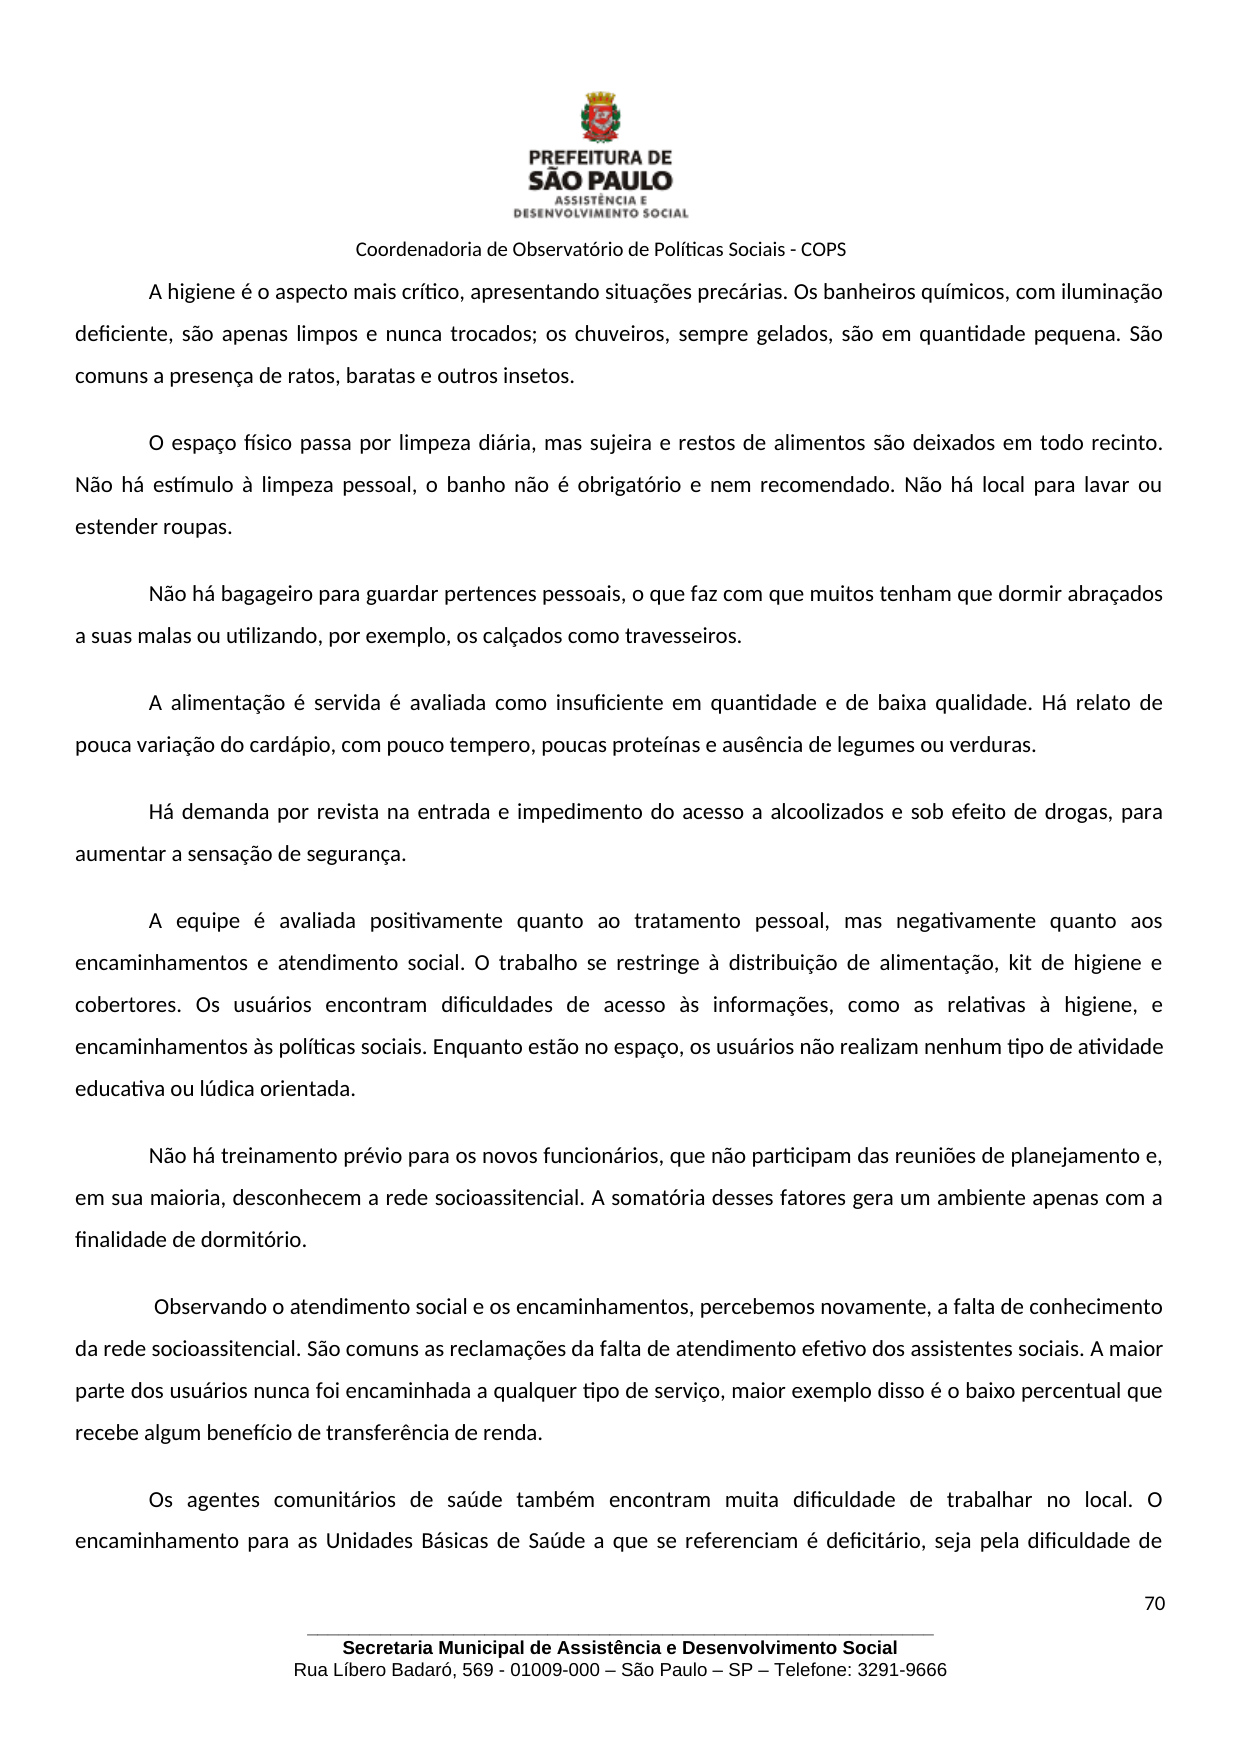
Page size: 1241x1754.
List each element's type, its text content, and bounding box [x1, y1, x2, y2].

text A higiene é o aspecto mais crítico, apresentando situações precárias. Os banheiros químicos, com iluminação deficiente, são apenas limpos e nunca trocados; os chuveiros, sempre gelados, são em quantidade pequena. São comuns a presença de ratos, baratas e outros insetos. [75, 277, 1165, 389]
text Há demanda por revista na entrada e impedimento do acesso a alcoolizados e sob efeito de drogas, para aumentar a sensação de segurança. [75, 797, 1165, 867]
text O espaço físico passa por limpeza diária, mas sujeira e restos de alimentos são deixados em todo recinto. Não há estímulo à limpeza pessoal, o banho não é obrigatório e nem recomendado. Não há local para lavar ou estender roupas. [75, 428, 1165, 540]
text A equipe é avaliada positivamente quanto ao tratamento pessoal, mas negativamente quanto aos encaminhamentos e atendimento social. O trabalho se restringe à distribuição de alimentação, kit de higiene e cobertores. Os usuários encontram dificuldades de acesso às informações, como as relativas à higiene, e encaminhamentos às políticas sociais. Enquanto estão no espaço, os usuários não realizam nenhum tipo de atividade educativa ou lúdica orientada. [75, 906, 1165, 1102]
text Os agentes comunitários de saúde também encontram muita dificuldade de trabalhar no local. O encaminhamento para as Unidades Básicas de Saúde a que se referenciam é deficitário, seja pela dificuldade de [75, 1485, 1165, 1555]
text Não há bagageiro para guardar pertences pessoais, o que faz com que muitos tenham que dormir abraçados a suas malas ou utilizando, por exemplo, os calçados como travesseiros. [75, 579, 1165, 649]
text Observando o atendimento social e os encaminhamentos, percebemos novamente, a falta de conhecimento da rede socioassitencial. São comuns as reclamações da falta de atendimento efetivo dos assistentes sociais. A maior parte dos usuários nunca foi encaminhada a qualquer tipo de serviço, maior exemplo disso é o baixo percentual que recebe algum benefício de transferência de renda. [75, 1292, 1165, 1446]
text A alimentação é servida é avaliada como insuficiente em quantidade e de baixa qualidade. Há relato de pouca variação do cardápio, com pouco tempero, poucas proteínas e ausência de legumes ou verduras. [75, 688, 1165, 758]
text Não há treinamento prévio para os novos funcionários, que não participam das reuniões de planejamento e, em sua maioria, desconhecem a rede socioassitencial. A somatória desses fatores gera um ambiente apenas com a finalidade de dormitório. [75, 1141, 1165, 1253]
